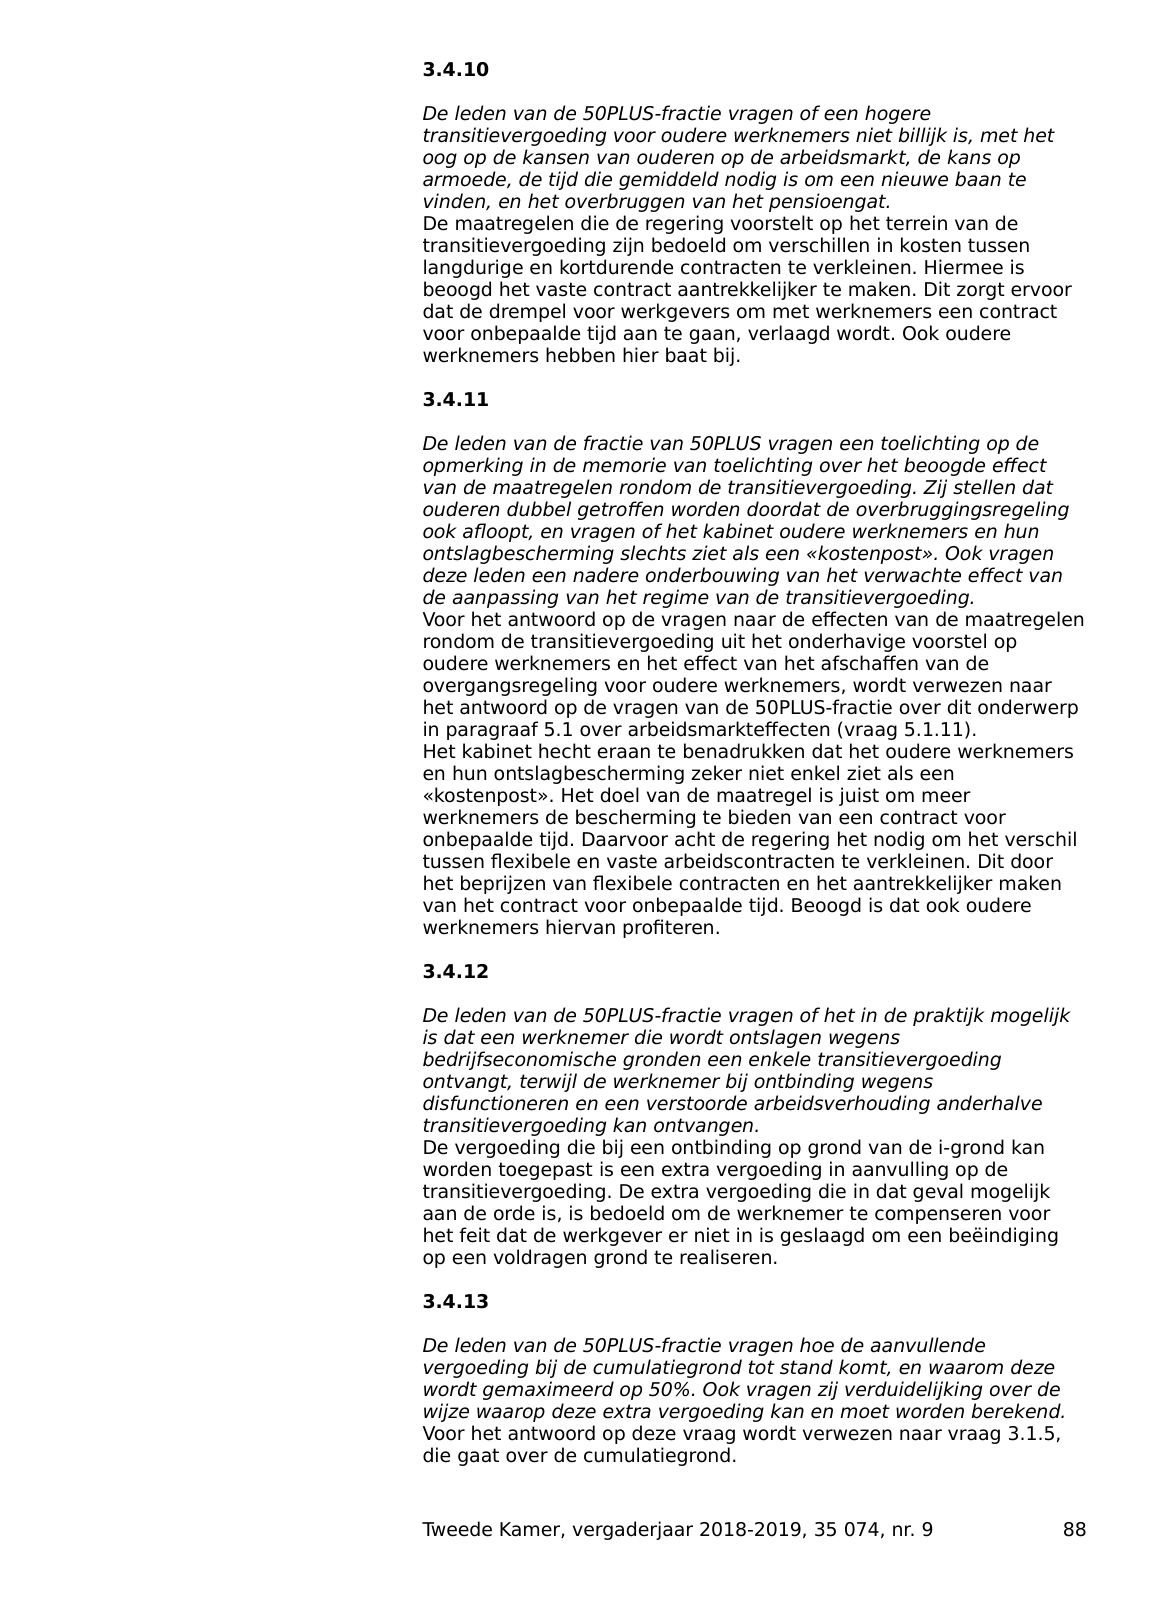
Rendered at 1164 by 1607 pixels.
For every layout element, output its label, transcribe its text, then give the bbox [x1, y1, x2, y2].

text Voor het antwoord op de vragen naar de effecten van de maatregelen rondom de transitievergoeding uit het onderhavige voorstel op oudere werknemers en het effect van het afschaffen van de overgangsregeling voor oudere werknemers, wordt verwezen naar het antwoord op de vragen van de 50PLUS-fractie over dit onderwerp in paragraaf 5.1 over arbeidsmarkteffecten (vraag 5.1.11). [422, 609, 1087, 741]
subtitle 3.4.13 [422, 1291, 1087, 1313]
subtitle 3.4.12 [422, 961, 1087, 983]
text De leden van de 50PLUS-fractie vragen of een hogere transitievergoeding voor oudere werknemers niet billijk is, met het oog op de kansen van ouderen op de arbeidsmarkt, de kans op armoede, de tijd die gemiddeld nodig is om een nieuwe baan te vinden, en het overbruggen van het pensioengat. [422, 103, 1087, 213]
subtitle 3.4.11 [422, 389, 1087, 411]
text De leden van de fractie van 50PLUS vragen een toelichting op de opmerking in de memorie van toelichting over het beoogde effect van de maatregelen rondom de transitievergoeding. Zij stellen dat ouderen dubbel getroffen worden doordat de overbruggingsregeling ook afloopt, en vragen of het kabinet oudere werknemers en hun ontslagbescherming slechts ziet als een «kostenpost». Ook vragen deze leden een nadere onderbouwing van het verwachte effect van de aanpassing van het regime van de transitievergoeding. [422, 433, 1087, 609]
text De leden van de 50PLUS-fractie vragen hoe de aanvullende vergoeding bij de cumulatiegrond tot stand komt, en waarom deze wordt gemaximeerd op 50%. Ook vragen zij verduidelijking over de wijze waarop deze extra vergoeding kan en moet worden berekend. [422, 1335, 1087, 1423]
subtitle 3.4.10 [422, 59, 1087, 81]
text De leden van de 50PLUS-fractie vragen of het in de praktijk mogelijk is dat een werknemer die wordt ontslagen wegens bedrijfseconomische gronden een enkele transitievergoeding ontvangt, terwijl de werknemer bij ontbinding wegens disfunctioneren en een verstoorde arbeidsverhouding anderhalve transitievergoeding kan ontvangen. [422, 1005, 1087, 1137]
text Het kabinet hecht eraan te benadrukken dat het oudere werknemers en hun ontslagbescherming zeker niet enkel ziet als een «kostenpost». Het doel van de maatregel is juist om meer werknemers de bescherming te bieden van een contract voor onbepaalde tijd. Daarvoor acht de regering het nodig om het verschil tussen flexibele en vaste arbeidscontracten te verkleinen. Dit door het beprijzen van flexibele contracten en het aantrekkelijker maken van het contract voor onbepaalde tijd. Beoogd is dat ook oudere werknemers hiervan profiteren. [422, 741, 1087, 939]
text Voor het antwoord op deze vraag wordt verwezen naar vraag 3.1.5, die gaat over de cumulatiegrond. [422, 1423, 1087, 1467]
text De vergoeding die bij een ontbinding op grond van de i-grond kan worden toegepast is een extra vergoeding in aanvulling op de transitievergoeding. De extra vergoeding die in dat geval mogelijk aan de orde is, is bedoeld om de werknemer te compenseren voor het feit dat de werkgever er niet in is geslaagd om een beëindiging op een voldragen grond te realiseren. [422, 1137, 1087, 1269]
text De maatregelen die de regering voorstelt op het terrein van de transitievergoeding zijn bedoeld om verschillen in kosten tussen langdurige en kortdurende contracten te verkleinen. Hiermee is beoogd het vaste contract aantrekkelijker te maken. Dit zorgt ervoor dat de drempel voor werkgevers om met werknemers een contract voor onbepaalde tijd aan te gaan, verlaagd wordt. Ook oudere werknemers hebben hier baat bij. [422, 213, 1087, 367]
